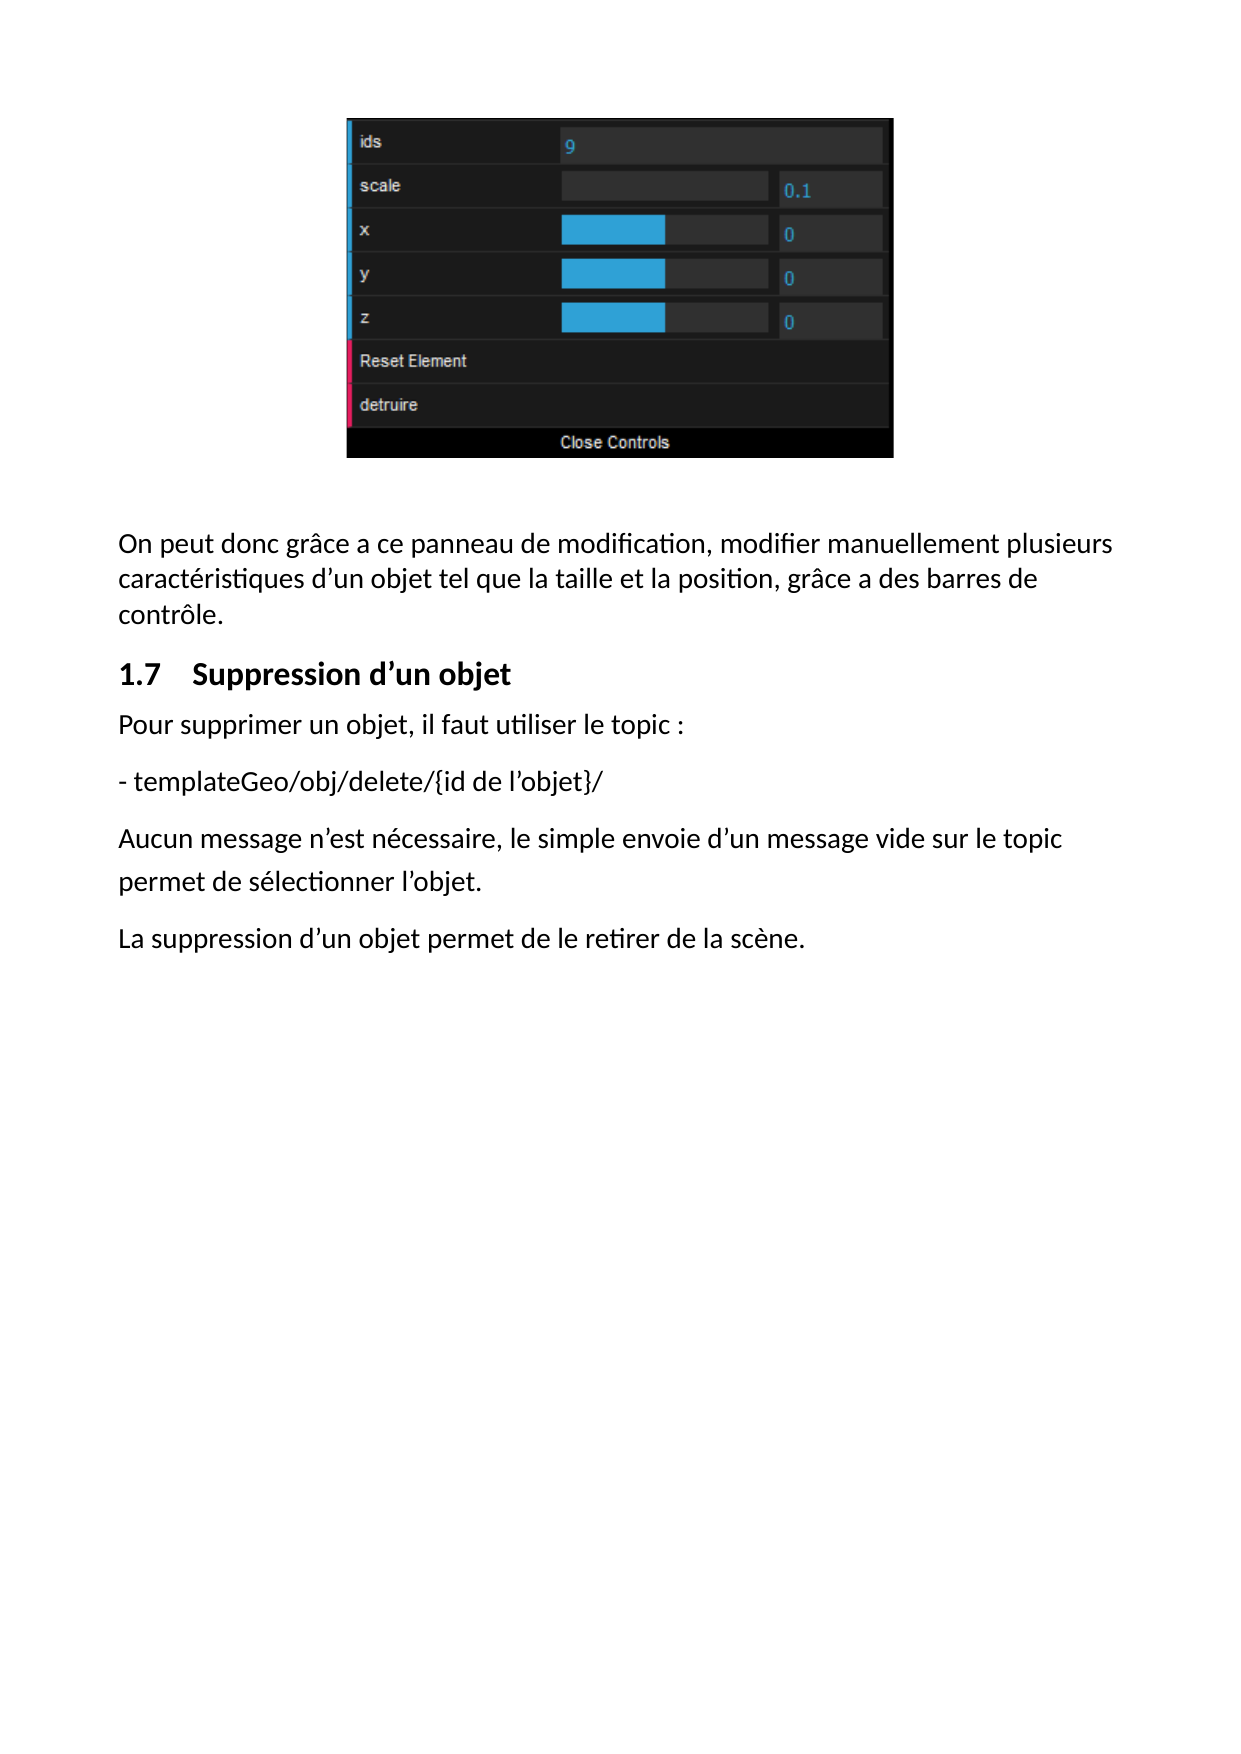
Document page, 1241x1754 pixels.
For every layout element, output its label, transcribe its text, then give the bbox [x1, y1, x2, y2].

text - templateGeo/obj/delete/{id de l’objet}/ [118, 763, 1122, 799]
text La suppression d’un objet permet de le retirer de la scène. [118, 921, 1122, 956]
text Pour supprimer un objet, il faut utiliser le topic : [118, 706, 1122, 742]
text On peut donc grâce a ce panneau de modification, modifier manuellement plusieurs caractéristiques d’un objet tel que la taille et la position, grâce a des barres de contrôle. [118, 525, 1122, 632]
text Aucun message n’est nécessaire, le simple envoie d’un message vide sur le topic permet de sélectionner l’objet. [118, 821, 1122, 899]
picture [346, 118, 894, 458]
subtitle Suppression d’un objet [118, 653, 1122, 693]
